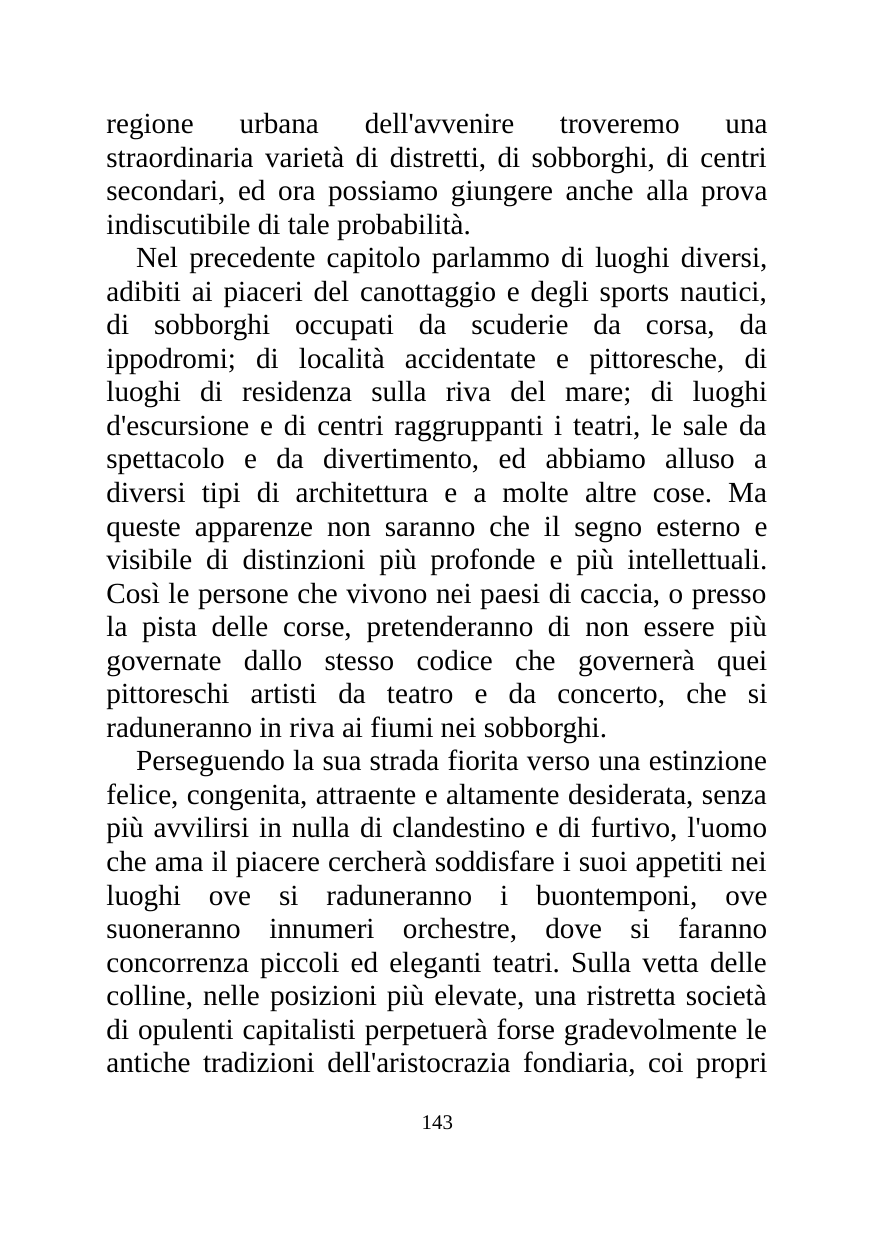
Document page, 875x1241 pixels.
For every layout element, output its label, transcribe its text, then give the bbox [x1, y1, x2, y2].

text Nel precedente capitolo parlammo di luoghi diversi, adibiti ai piaceri del canottaggio e degli sports nautici, di sobborghi occupati da scuderie da corsa, da ippodromi; di località accidentate e pittoresche, di luoghi di residenza sulla riva del mare; di luoghi d'escursione e di centri raggruppanti i teatri, le sale da spettacolo e da divertimento, ed abbiamo alluso a diversi tipi di architettura e a molte altre cose. Ma queste apparenze non saranno che il segno esterno e visibile di distinzioni più profonde e più intellettuali. Così le persone che vivono nei paesi di caccia, o presso la pista delle corse, pretenderanno di non essere più governate dallo stesso codice che governerà quei pittoreschi artisti da teatro e da concerto, che si raduneranno in riva ai fiumi nei sobborghi. [106, 240, 768, 743]
text regione urbana dell'avvenire troveremo una straordinaria varietà di distretti, di sobborghi, di centri secondari, ed ora possiamo giungere anche alla prova indiscutibile di tale probabilità. [106, 106, 768, 240]
text Perseguendo la sua strada fiorita verso una estinzione felice, congenita, attraente e altamente desiderata, senza più avvilirsi in nulla di clandestino e di furtivo, l'uomo che ama il piacere cercherà soddisfare i suoi appetiti nei luoghi ove si raduneranno i buontemponi, ove suoneranno innumeri orchestre, dove si faranno concorrenza piccoli ed eleganti teatri. Sulla vetta delle colline, nelle posizioni più elevate, una ristretta società di opulenti capitalisti perpetuerà forse gradevolmente le antiche tradizioni dell'aristocrazia fondiaria, coi propri [106, 743, 768, 1079]
